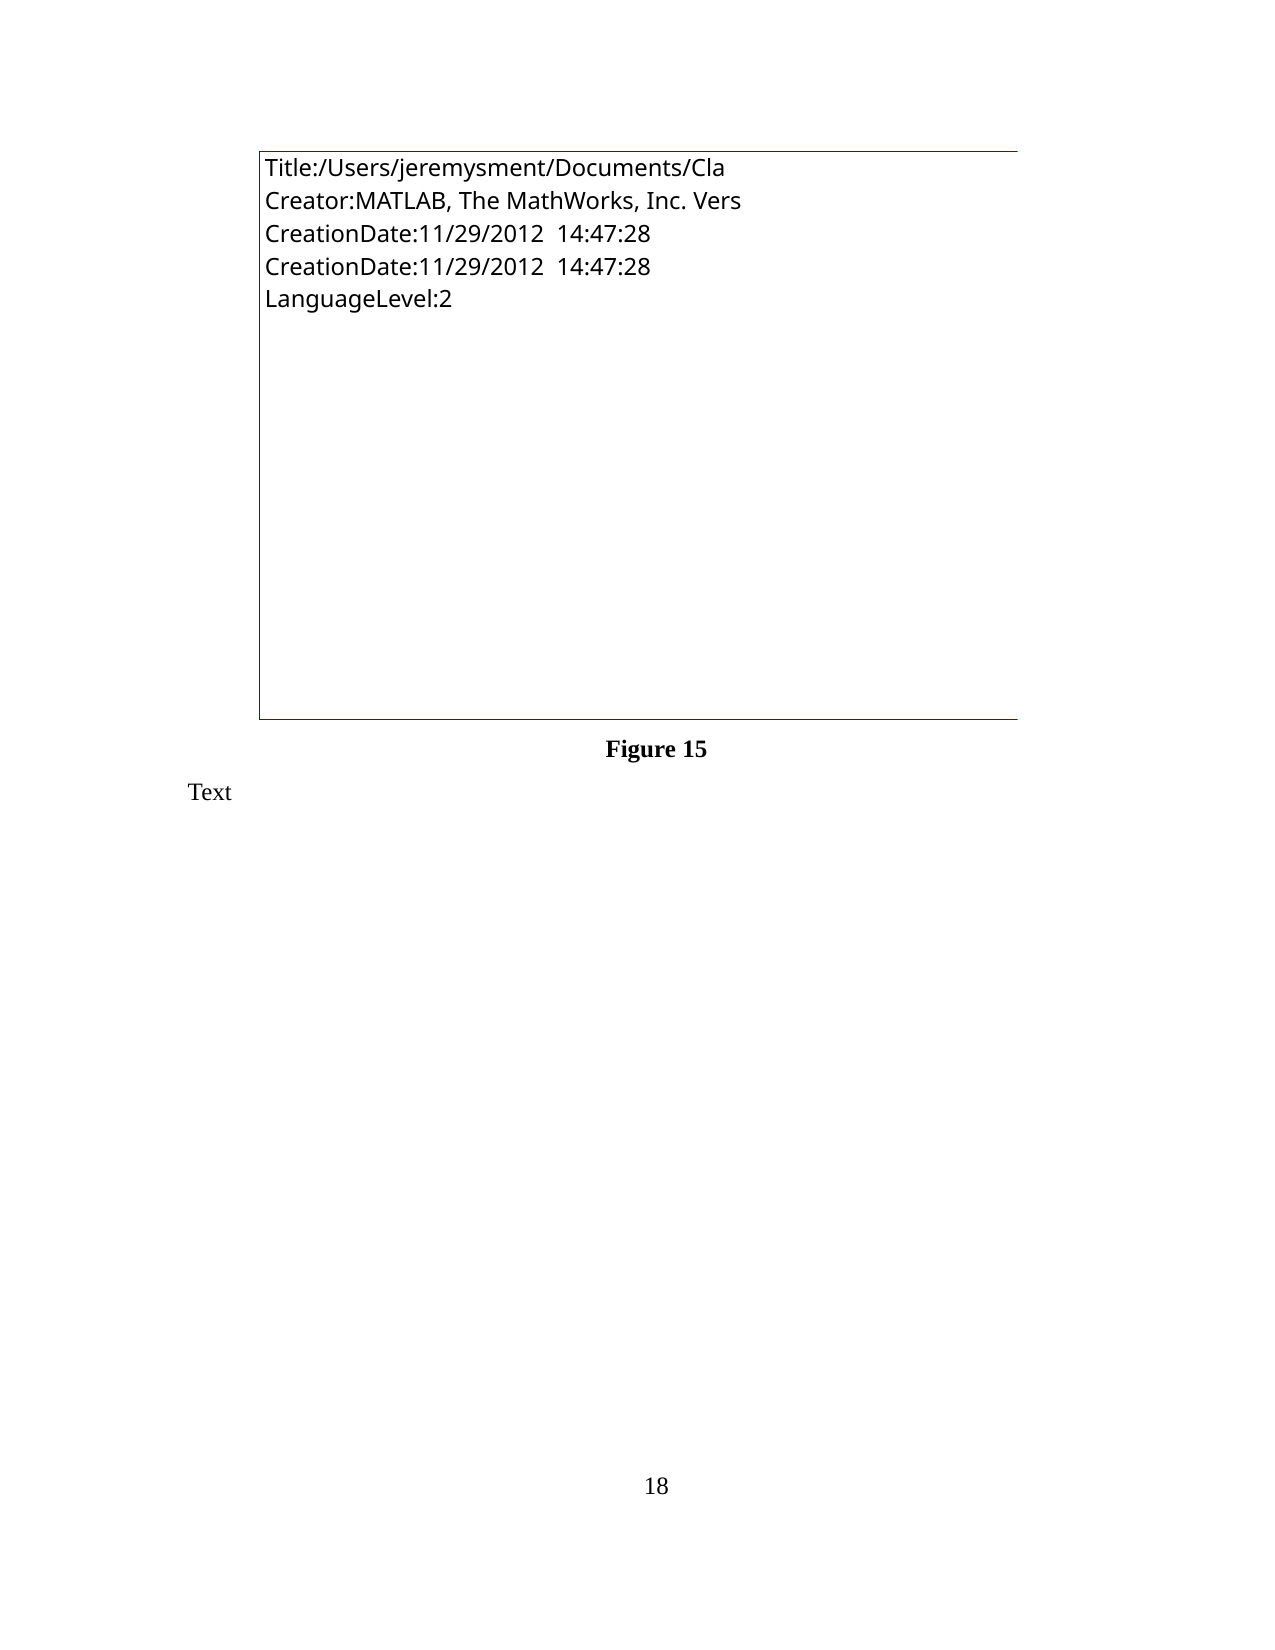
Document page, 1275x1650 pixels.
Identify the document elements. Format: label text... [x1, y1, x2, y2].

text Figure 15 [257, 162, 1018, 763]
text Text [150, 150, 1125, 806]
